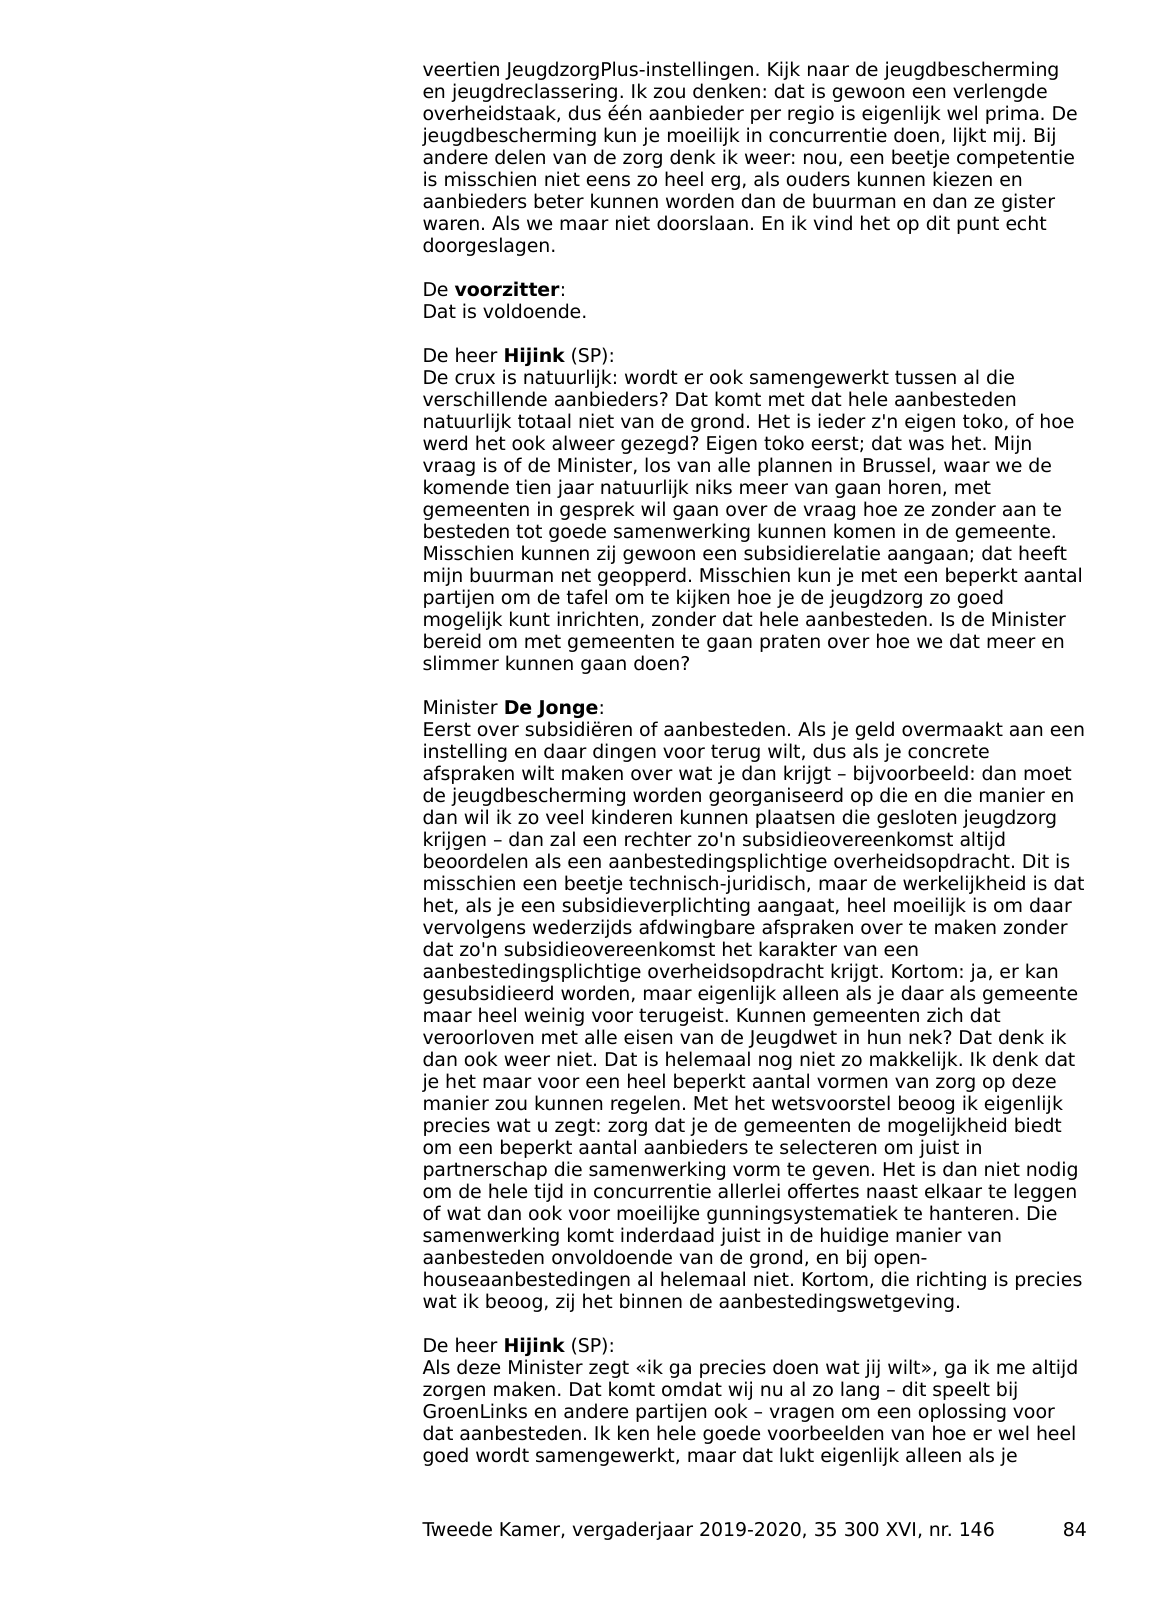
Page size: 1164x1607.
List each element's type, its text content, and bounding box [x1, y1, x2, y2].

text veertien JeugdzorgPlus-instellingen. Kijk naar de jeugdbescherming en jeugdreclassering. Ik zou denken: dat is gewoon een verlengde overheidstaak, dus één aanbieder per regio is eigenlijk wel prima. De jeugdbescherming kun je moeilijk in concurrentie doen, lijkt mij. Bij andere delen van de zorg denk ik weer: nou, een beetje competentie is misschien niet eens zo heel erg, als ouders kunnen kiezen en aanbieders beter kunnen worden dan de buurman en dan ze gister waren. Als we maar niet doorslaan. En ik vind het op dit punt echt doorgeslagen. [422, 59, 1087, 257]
text Minister De Jonge: [422, 697, 1087, 719]
text Als deze Minister zegt «ik ga precies doen wat jij wilt», ga ik me altijd zorgen maken. Dat komt omdat wij nu al zo lang – dit speelt bij GroenLinks en andere partijen ook – vragen om een oplossing voor dat aanbesteden. Ik ken hele goede voorbeelden van hoe er wel heel goed wordt samengewerkt, maar dat lukt eigenlijk alleen als je [422, 1357, 1087, 1467]
text De voorzitter: [422, 279, 1087, 301]
text De crux is natuurlijk: wordt er ook samengewerkt tussen al die verschillende aanbieders? Dat komt met dat hele aanbesteden natuurlijk totaal niet van de grond. Het is ieder z'n eigen toko, of hoe werd het ook alweer gezegd? Eigen toko eerst; dat was het. Mijn vraag is of de Minister, los van alle plannen in Brussel, waar we de komende tien jaar natuurlijk niks meer van gaan horen, met gemeenten in gesprek wil gaan over de vraag hoe ze zonder aan te besteden tot goede samenwerking kunnen komen in de gemeente. Misschien kunnen zij gewoon een subsidierelatie aangaan; dat heeft mijn buurman net geopperd. Misschien kun je met een beperkt aantal partijen om de tafel om te kijken hoe je de jeugdzorg zo goed mogelijk kunt inrichten, zonder dat hele aanbesteden. Is de Minister bereid om met gemeenten te gaan praten over hoe we dat meer en slimmer kunnen gaan doen? [422, 367, 1087, 675]
text Eerst over subsidiëren of aanbesteden. Als je geld overmaakt aan een instelling en daar dingen voor terug wilt, dus als je concrete afspraken wilt maken over wat je dan krijgt – bijvoorbeeld: dan moet de jeugdbescherming worden georganiseerd op die en die manier en dan wil ik zo veel kinderen kunnen plaatsen die gesloten jeugdzorg krijgen – dan zal een rechter zo'n subsidieovereenkomst altijd beoordelen als een aanbestedingsplichtige overheidsopdracht. Dit is misschien een beetje technisch-juridisch, maar de werkelijkheid is dat het, als je een subsidieverplichting aangaat, heel moeilijk is om daar vervolgens wederzijds afdwingbare afspraken over te maken zonder dat zo'n subsidieovereenkomst het karakter van een aanbestedingsplichtige overheidsopdracht krijgt. Kortom: ja, er kan gesubsidieerd worden, maar eigenlijk alleen als je daar als gemeente maar heel weinig voor terugeist. Kunnen gemeenten zich dat veroorloven met alle eisen van de Jeugdwet in hun nek? Dat denk ik dan ook weer niet. Dat is helemaal nog niet zo makkelijk. Ik denk dat je het maar voor een heel beperkt aantal vormen van zorg op deze manier zou kunnen regelen. Met het wetsvoorstel beoog ik eigenlijk precies wat u zegt: zorg dat je de gemeenten de mogelijkheid biedt om een beperkt aantal aanbieders te selecteren om juist in partnerschap die samenwerking vorm te geven. Het is dan niet nodig om de hele tijd in concurrentie allerlei offertes naast elkaar te leggen of wat dan ook voor moeilijke gunningsystematiek te hanteren. Die samenwerking komt inderdaad juist in de huidige manier van aanbesteden onvoldoende van de grond, en bij open-houseaanbestedingen al helemaal niet. Kortom, die richting is precies wat ik beoog, zij het binnen de aanbestedingswetgeving. [422, 719, 1087, 1312]
text De heer Hijink (SP): [422, 345, 1087, 367]
text Dat is voldoende. [422, 301, 1087, 323]
text De heer Hijink (SP): [422, 1335, 1087, 1357]
